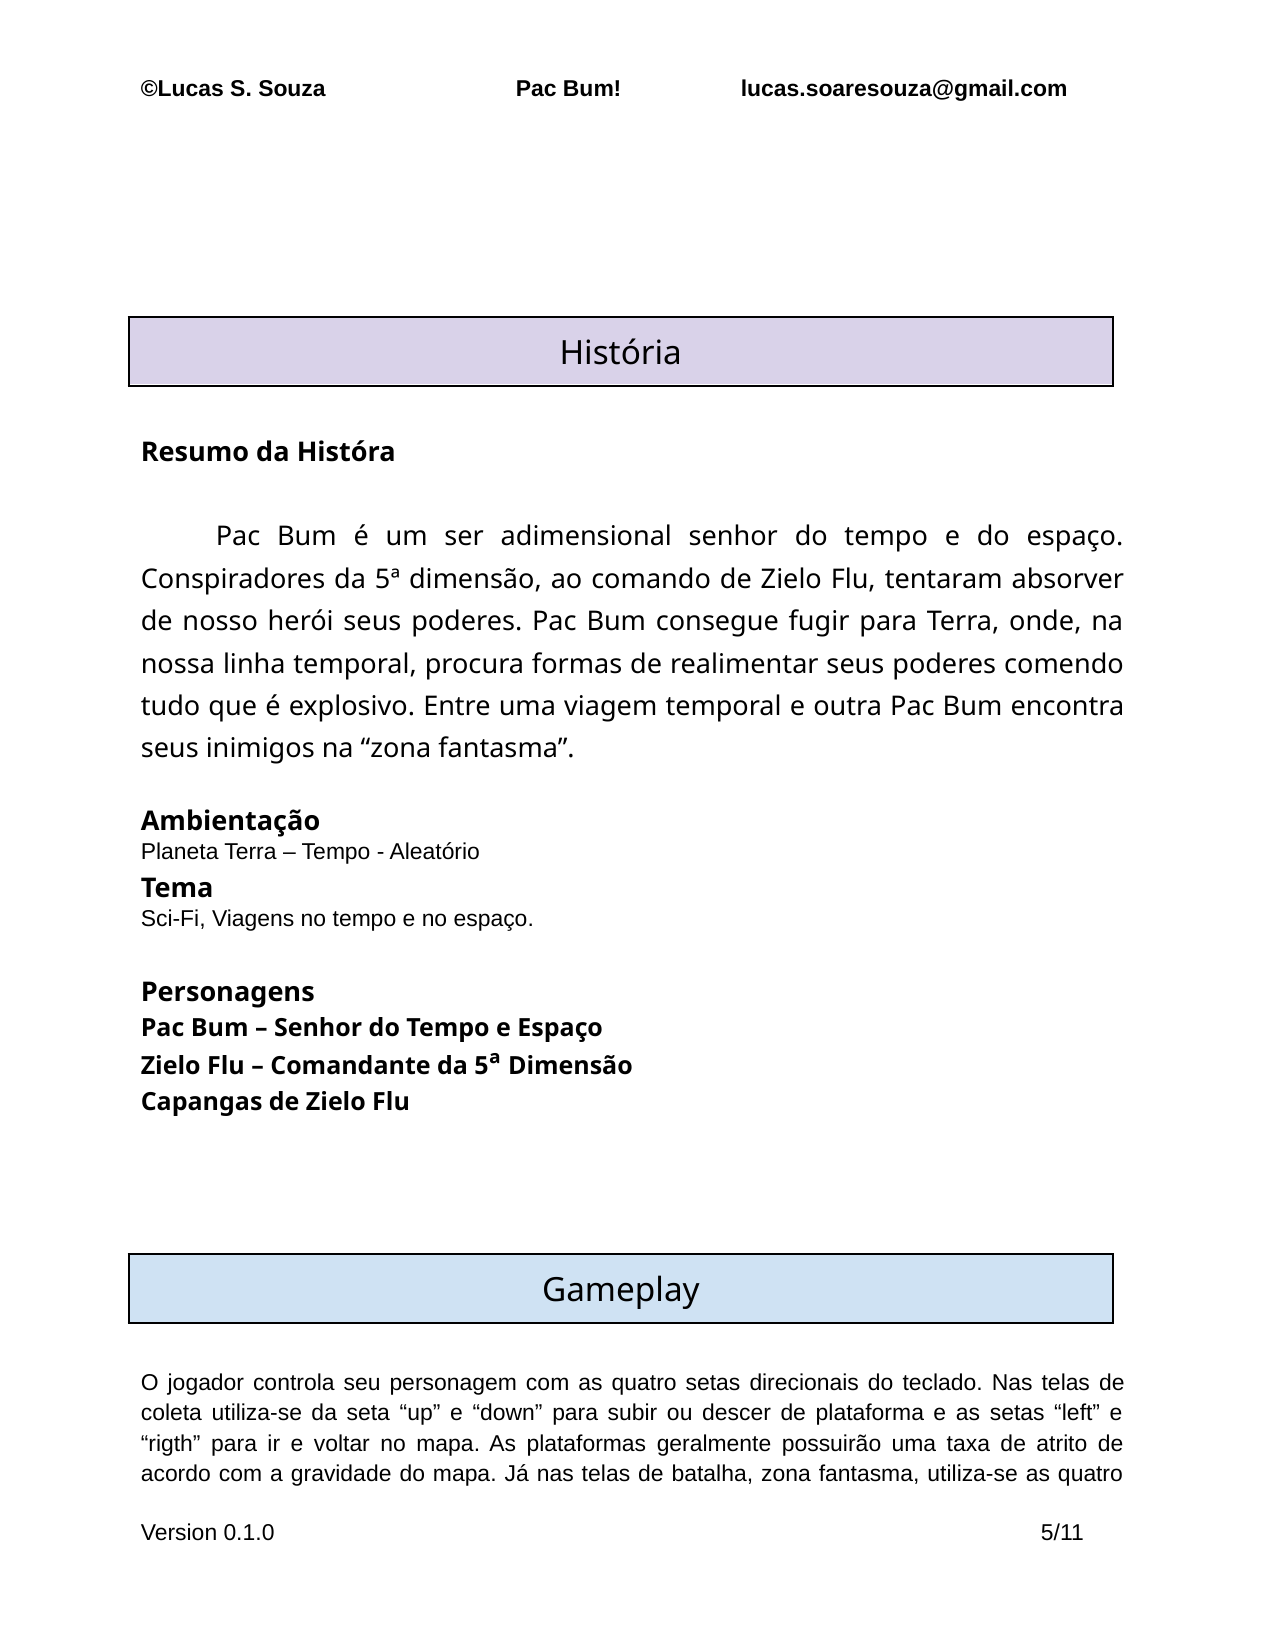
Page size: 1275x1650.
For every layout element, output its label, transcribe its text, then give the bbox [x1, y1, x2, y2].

text Resumo da Históra [141, 432, 1125, 469]
text Sci-Fi, Viagens no tempo e no espaço. [141, 905, 1125, 932]
text Planeta Terra – Tempo - Aleatório [141, 838, 1125, 865]
text Pac Bum é um ser adimensional senhor do tempo e do espaço. Conspiradores da 5ª dimensão, ao comando de Zielo Flu, tentaram absorver de nosso herói seus poderes. Pac Bum consegue fugir para Terra, onde, na nossa linha temporal, procura formas de realimentar seus poderes comendo tudo que é explosivo. Entre uma viagem temporal e outra Pac Bum encontra seus inimigos na “zona fantasma”. [141, 517, 1125, 766]
text O jogador controla seu personagem com as quatro setas direcionais do teclado. Nas telas de coleta utiliza-se da seta “up” e “down” para subir ou descer de plataforma e as setas “left” e “rigth” para ir e voltar no mapa. As plataformas geralmente possuirão uma taxa de atrito de acordo com a gravidade do mapa. Já nas telas de batalha, zona fantasma, utiliza-se as quatro [141, 1369, 1125, 1486]
subtitle Pac Bum – Senhor do Tempo e Espaço [141, 1009, 1125, 1043]
table_header História [130, 318, 1112, 384]
table_header Gameplay [130, 1255, 1112, 1322]
subtitle Zielo Flu – Comandante da 5ª Dimensão [141, 1043, 1125, 1083]
subtitle Ambientação [141, 801, 1125, 838]
subtitle Capangas de Zielo Flu [141, 1083, 1125, 1117]
subtitle Tema [141, 868, 1125, 905]
subtitle Personagens [141, 972, 1125, 1009]
